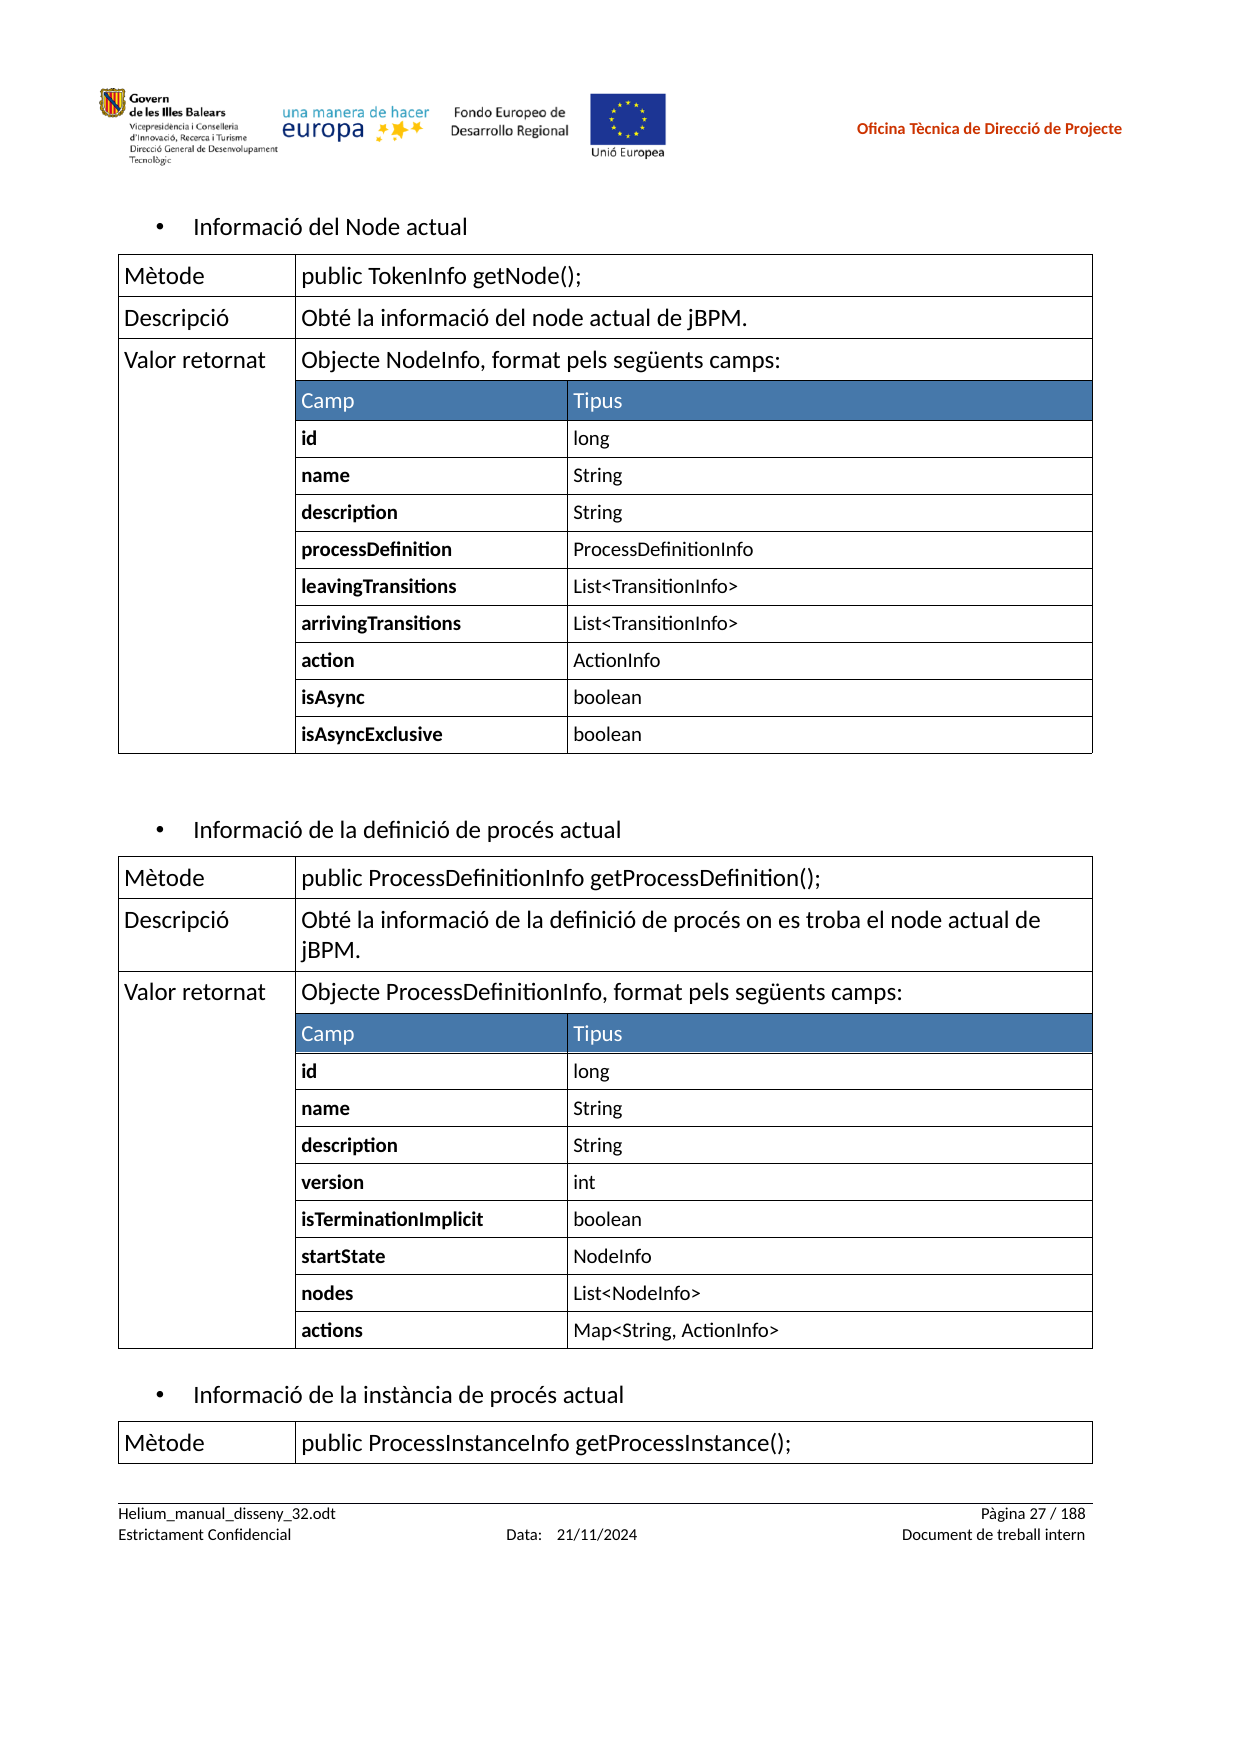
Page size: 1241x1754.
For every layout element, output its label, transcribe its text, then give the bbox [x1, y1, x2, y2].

table_cell isTerminationImplicit [296, 1201, 567, 1237]
table_cell int [568, 1164, 1092, 1200]
table_header Mètode [119, 255, 295, 296]
table_cell Objecte ProcessDefinitionInfo, format pels següents camps: [296, 972, 1092, 1013]
table_header Mètode [119, 857, 295, 898]
table_header public TokenInfo getNode(); [296, 255, 1092, 296]
table_cell Camp [296, 381, 567, 420]
table_cell boolean [568, 1201, 1092, 1237]
table_cell String [568, 458, 1092, 494]
table_cell NodeInfo [568, 1238, 1092, 1274]
table_cell Tipus [568, 381, 1092, 420]
table_cell name [296, 1090, 567, 1126]
table_cell description [296, 495, 567, 531]
table_cell description [296, 1127, 567, 1163]
table_cell isAsyncExclusive [296, 717, 567, 753]
table_cell ActionInfo [568, 643, 1092, 679]
table_cell id [296, 1054, 567, 1089]
picture [99, 87, 668, 166]
table_cell String [568, 1127, 1092, 1163]
table_cell processDefinition [296, 532, 567, 568]
table_header public ProcessInstanceInfo getProcessInstance(); [296, 1422, 1092, 1463]
table_cell startState [296, 1238, 567, 1274]
table_cell boolean [568, 680, 1092, 716]
table_cell Valor retornat [119, 972, 295, 1348]
table_cell List<TransitionInfo> [568, 569, 1092, 605]
table_cell Descripció [119, 297, 295, 338]
table_cell String [568, 495, 1092, 531]
table_cell long [568, 1054, 1092, 1089]
table_cell Obté la informació del node actual de jBPM. [296, 297, 1092, 338]
table_cell version [296, 1164, 567, 1200]
list Informació de la instància de procés actual [156, 1379, 1122, 1409]
table_cell List<NodeInfo> [568, 1275, 1092, 1311]
table_cell action [296, 643, 567, 679]
table_cell Tipus [568, 1014, 1092, 1052]
table_cell leavingTransitions [296, 569, 567, 605]
table_cell actions [296, 1312, 567, 1348]
table_cell List<TransitionInfo> [568, 606, 1092, 642]
table_cell Camp [296, 1014, 567, 1052]
table_cell Objecte NodeInfo, format pels següents camps: [296, 339, 1092, 380]
table_cell Valor retornat [119, 339, 295, 753]
list Informació del Node actual [156, 211, 1122, 241]
table_cell long [568, 421, 1092, 457]
table_header Mètode [119, 1422, 295, 1463]
table_cell boolean [568, 717, 1092, 753]
table_cell Map<String, ActionInfo> [568, 1312, 1092, 1348]
table_cell name [296, 458, 567, 494]
table_cell nodes [296, 1275, 567, 1311]
list Informació de la definició de procés actual [156, 814, 1122, 844]
table_cell Descripció [119, 899, 295, 971]
table_cell arrivingTransitions [296, 606, 567, 642]
table_cell ProcessDefinitionInfo [568, 532, 1092, 568]
table_cell Obté la informació de la definició de procés on es troba el node actual de jBPM. [296, 899, 1092, 971]
table_cell String [568, 1090, 1092, 1126]
table_header public ProcessDefinitionInfo getProcessDefinition(); [296, 857, 1092, 898]
table_cell isAsync [296, 680, 567, 716]
table_cell id [296, 421, 567, 457]
